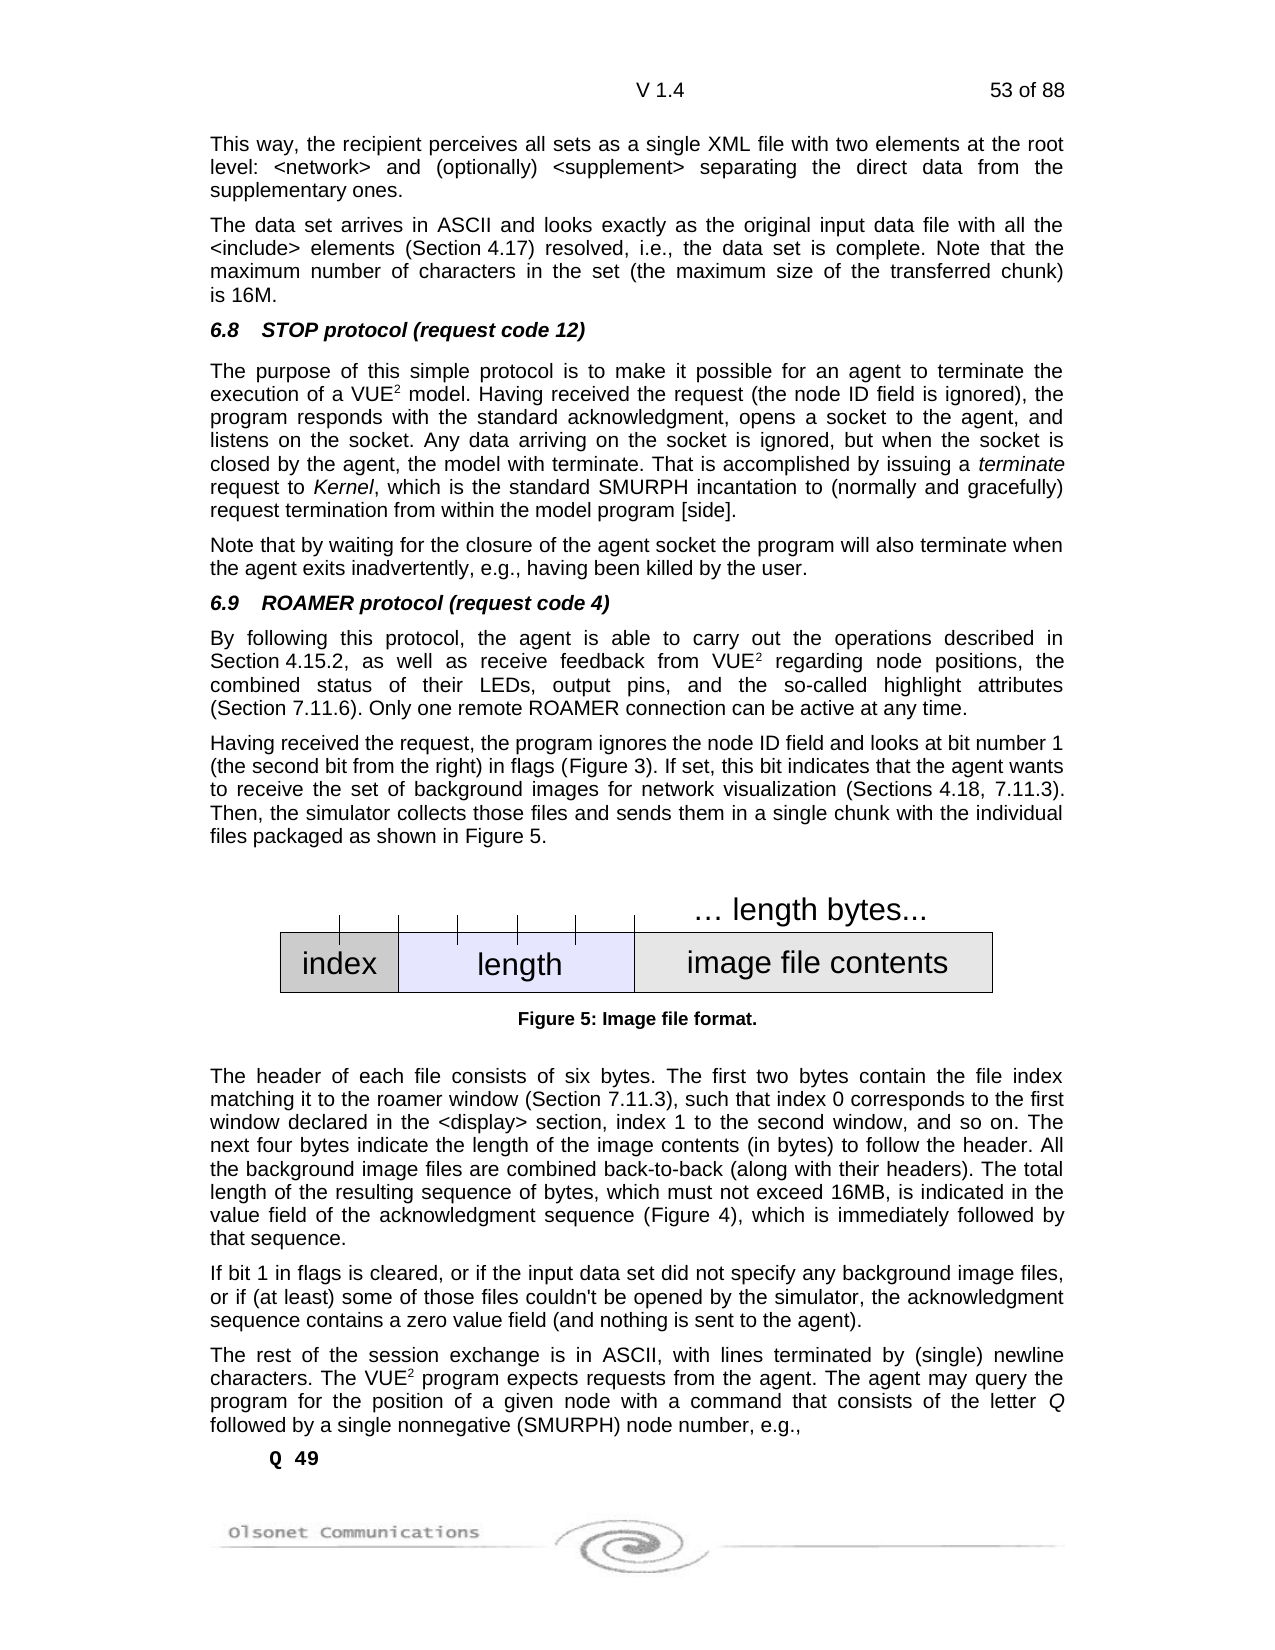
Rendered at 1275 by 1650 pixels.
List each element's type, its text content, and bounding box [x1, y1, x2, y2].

subtitle STOP protocol (request code 12) [210, 318, 1065, 342]
text If bit 1 in flags is cleared, or if the input data set did not specify any background image files, or if (at least) some of those files couldn't be opened by the simulator, the acknowledgment sequence contains a zero value field (and nothing is sent to the agent). [210, 1262, 1065, 1332]
text The purpose of this simple protocol is to make it possible for an agent to terminate the execution of a VUE2 model. Having received the request (the node ID field is ignored), the program responds with the standard acknowledgment, opens a socket to the agent, and listens on the socket. Any data arriving on the socket is ignored, but when the socket is closed by the agent, the model with terminate. That is accomplished by issuing a terminate request to Kernel, which is the standard SMURPH incantation to (normally and gracefully) request termination from within the model program [side]. [210, 359, 1065, 522]
subtitle ROAMER protocol (request code 4) [210, 592, 1065, 615]
picture [210, 1504, 1065, 1596]
text The data set arrives in ASCII and looks exactly as the original input data file with all the <include> elements (Section 4.17) resolved, i.e., the data set is complete. Note that the maximum number of characters in the set (the maximum size of the transferred chunk) is 16M. [210, 214, 1065, 307]
text Note that by waiting for the closure of the agent socket the program will also terminate when the agent exits inadvertently, e.g., having been killed by the user. [210, 534, 1065, 580]
text The rest of the session exchange is in ASCII, with lines terminated by (single) newline characters. The VUE2 program expects requests from the agent. The agent may query the program for the position of a given node with a command that consists of the letter Q followed by a single nonnegative (SMURPH) node number, e.g., [210, 1343, 1065, 1436]
text Q 49 [269, 1448, 1065, 1472]
text By following this protocol, the agent is able to carry out the operations described in Section 4.15.2, as well as receive feedback from VUE2 regarding node positions, the combined status of their LEDs, output pins, and the so-called highlight attributes (Section 7.11.6). Only one remote ROAMER connection can be active at any time. [210, 627, 1065, 720]
text This way, the recipient perceives all sets as a single XML file with two elements at the root level: <network> and (optionally) <supplement> separating the direct data from the supplementary ones. [210, 132, 1065, 202]
text The header of each file consists of six bytes. The first two bytes contain the file index matching it to the roamer window (Section 7.11.3), such that index 0 corresponds to the first window declared in the <display> section, index 1 to the second window, and so on. The next four bytes indicate the length of the image contents (in bytes) to follow the header. All the background image files are combined back-to-back (along with their headers). The total length of the resulting sequence of bytes, which must not exceed 16MB, is indicated in the value field of the acknowledgment sequence (Figure 4), which is immediately followed by that sequence. [210, 1064, 1065, 1250]
text Having received the request, the program ignores the node ID field and looks at bit number 1 (the second bit from the right) in flags (Figure 3). If set, this bit indicates that the agent wants to receive the set of background images for network visualization (Sections 4.18, 7.11.3). Then, the simulator collects those files and sends them in a single chunk with the individual files packaged as shown in Figure 5. [210, 732, 1065, 848]
text Figure 5: Image file format. [272, 907, 1003, 1029]
